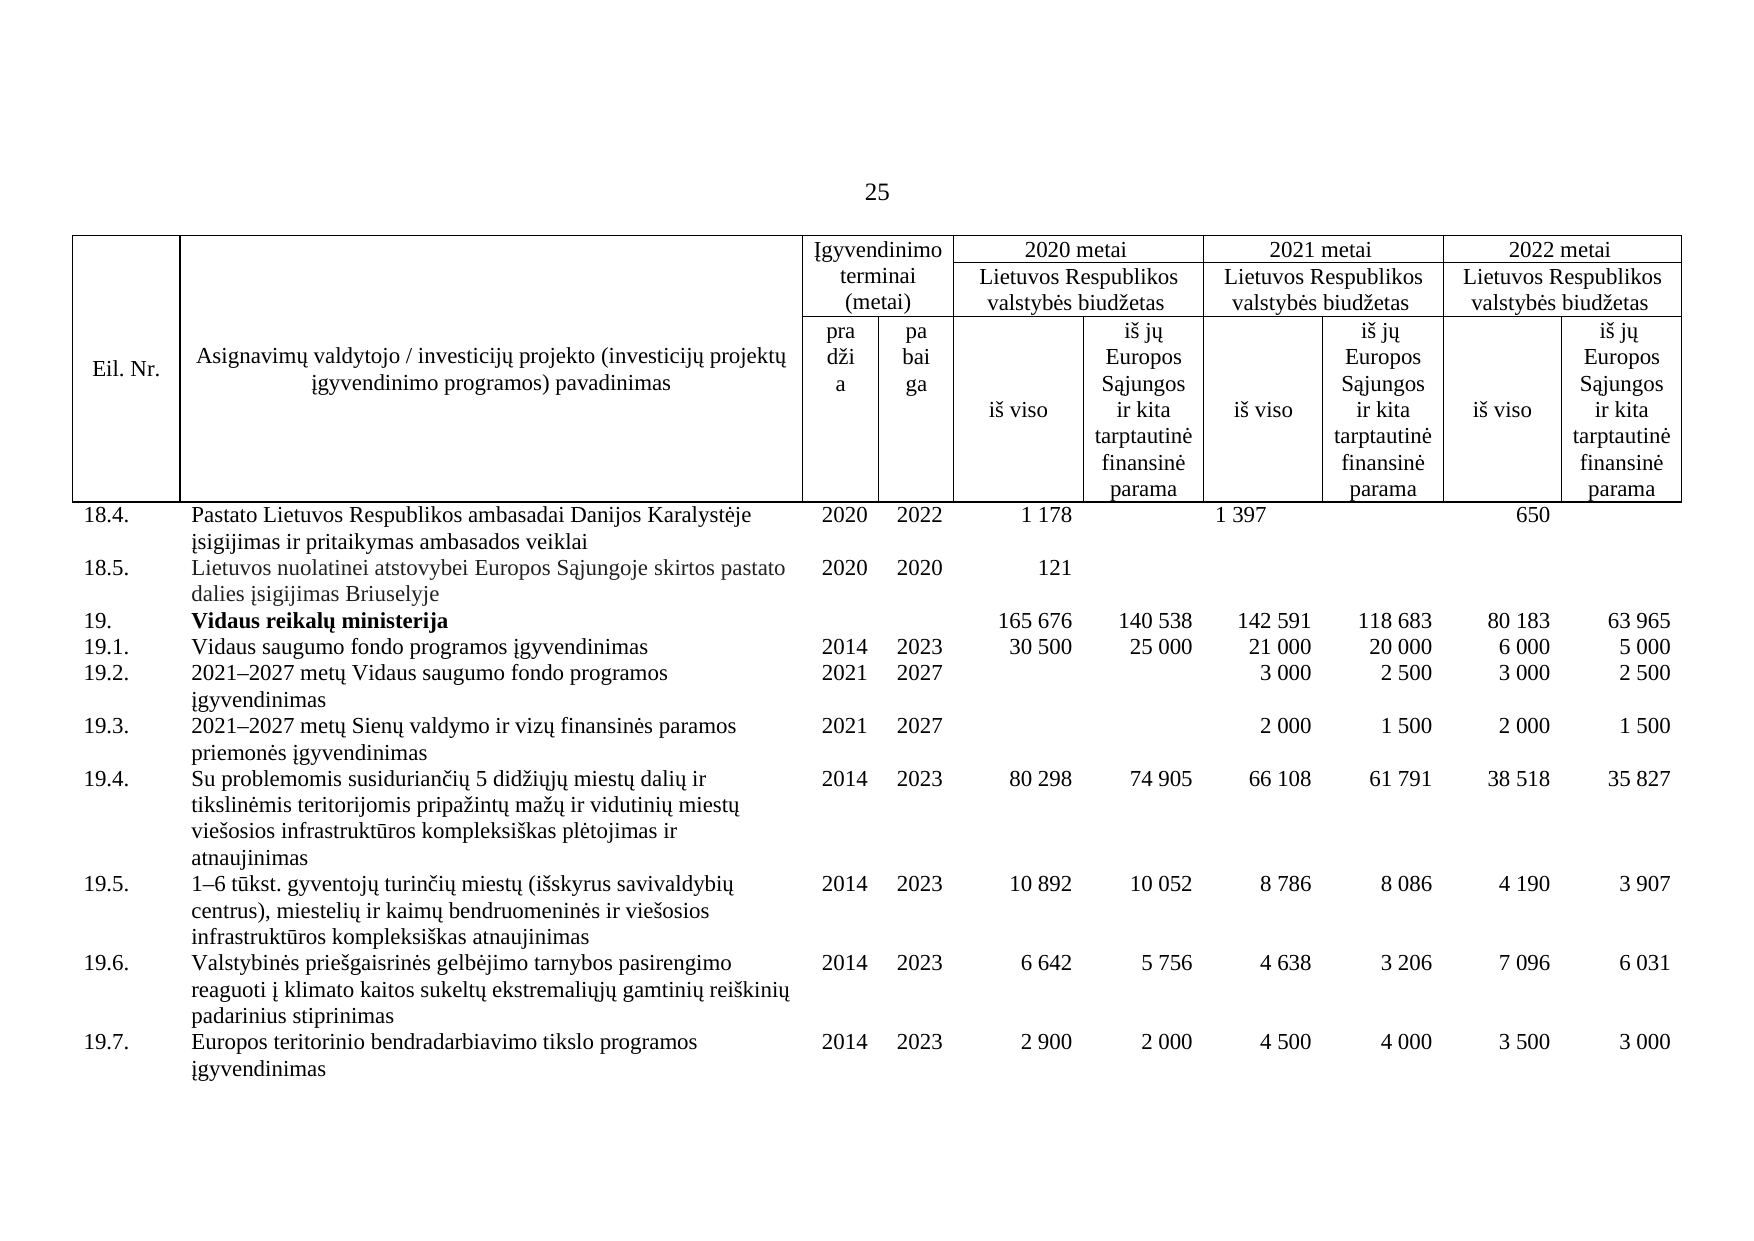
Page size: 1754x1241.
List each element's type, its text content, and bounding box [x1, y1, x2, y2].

table_cell 2027 [879, 712, 953, 765]
table_cell 2023 [879, 949, 953, 1028]
table_cell 2022 [879, 503, 953, 554]
table_cell Europos teritorinio bendradarbiavimo tikslo programos įgyvendinimas [180, 1029, 802, 1081]
table_cell Lietuvos nuolatinei atstovybei Europos Sąjungoje skirtos pastato dalies įsigijimas Briuselyje [180, 554, 802, 607]
table_cell 2 500 [1561, 660, 1682, 712]
table_cell 19.7. [72, 1029, 180, 1081]
table_cell 4 190 [1443, 870, 1561, 949]
table_cell 3 907 [1561, 870, 1682, 949]
table_cell [1323, 554, 1443, 607]
table_cell pradžia [803, 317, 878, 501]
table_header Eil. Nr. [73, 236, 179, 501]
table_cell 5 756 [1083, 949, 1204, 1028]
table_cell Vidaus saugumo fondo programos įgyvendinimas [180, 633, 802, 659]
table_cell [1083, 503, 1204, 554]
table_cell 6 031 [1561, 949, 1682, 1028]
table_cell iš viso [1204, 317, 1322, 501]
table_cell 650 [1443, 503, 1561, 554]
table_cell iš jų Europos Sąjungos ir kita tarptautinė finansinė parama [1323, 317, 1443, 501]
table_cell 2014 [803, 870, 879, 949]
table_cell 6 000 [1443, 633, 1561, 659]
table_cell 6 642 [954, 949, 1083, 1028]
table_cell Lietuvos Respublikos valstybės biudžetas [1444, 263, 1681, 316]
table_cell [1561, 554, 1682, 607]
table_cell 2023 [879, 870, 953, 949]
table_cell 2020 [879, 554, 953, 607]
table_cell [879, 607, 953, 633]
table_cell 1 500 [1323, 712, 1443, 765]
table_cell 2 000 [1443, 712, 1561, 765]
table_cell 7 096 [1443, 949, 1561, 1028]
table_cell Valstybinės priešgaisrinės gelbėjimo tarnybos pasirengimo reaguoti į klimato kaitos sukeltų ekstremaliųjų gamtinių reiškinių padarinius stiprinimas [180, 949, 802, 1028]
table_cell [1561, 503, 1682, 554]
table_cell 18.4. [72, 503, 180, 554]
table_cell [1443, 554, 1561, 607]
table_cell 2014 [803, 633, 879, 659]
table_cell iš viso [1444, 317, 1561, 501]
table_cell [1204, 554, 1323, 607]
table_cell 10 892 [954, 870, 1083, 949]
table_cell 3 500 [1443, 1029, 1561, 1081]
table_cell 19.4. [72, 765, 180, 870]
table_cell 2027 [879, 660, 953, 712]
table_cell 2 900 [954, 1029, 1083, 1081]
table_cell Su problemomis susiduriančių 5 didžiųjų miestų dalių ir tikslinėmis teritorijomis pripažintų mažų ir vidutinių miestų viešosios infrastruktūros kompleksiškas plėtojimas ir atnaujinimas [180, 765, 802, 870]
table_cell 1–6 tūkst. gyventojų turinčių miestų (išskyrus savivaldybių centrus), miestelių ir kaimų bendruomeninės ir viešosios infrastruktūros kompleksiškas atnaujinimas [180, 870, 802, 949]
table_cell 2014 [803, 1029, 879, 1081]
table_cell 118 683 [1323, 607, 1443, 633]
table_cell 19.5. [72, 870, 180, 949]
table_cell Lietuvos Respublikos valstybės biudžetas [954, 263, 1203, 316]
table_cell 19.2. [72, 660, 180, 712]
table_header 2022 metai [1444, 236, 1681, 262]
table_cell 1 500 [1561, 712, 1682, 765]
table_header 2020 metai [954, 236, 1203, 262]
table_cell 38 518 [1443, 765, 1561, 870]
table_cell 2021 [803, 712, 879, 765]
table_cell 2021 [803, 660, 879, 712]
table_cell 80 298 [954, 765, 1083, 870]
table_cell Vidaus reikalų ministerija [180, 607, 802, 633]
table_cell 21 000 [1204, 633, 1323, 659]
table_cell [1083, 660, 1204, 712]
table_cell 61 791 [1323, 765, 1443, 870]
table_cell 2 500 [1323, 660, 1443, 712]
table_cell 3 000 [1204, 660, 1323, 712]
table_cell 2014 [803, 765, 879, 870]
table_cell [1083, 712, 1204, 765]
table_cell 2 000 [1083, 1029, 1204, 1081]
table_cell 18.5. [72, 554, 180, 607]
table_cell 25 000 [1083, 633, 1204, 659]
table_cell 80 183 [1443, 607, 1561, 633]
table_cell 1 178 [954, 503, 1083, 554]
table_cell iš viso [954, 317, 1083, 501]
table_cell 165 676 [954, 607, 1083, 633]
table_cell 3 000 [1443, 660, 1561, 712]
table_cell 2020 [803, 554, 879, 607]
table_cell [1083, 554, 1204, 607]
table_cell [803, 607, 879, 633]
table_cell 8 086 [1323, 870, 1443, 949]
table_cell 8 786 [1204, 870, 1323, 949]
table_cell 19.1. [72, 633, 180, 659]
table_cell 74 905 [1083, 765, 1204, 870]
table_header Asignavimų valdytojo / investicijų projekto (investicijų projektų įgyvendinimo programos) pavadinimas [181, 236, 802, 501]
table_cell 4 500 [1204, 1029, 1323, 1081]
table_cell 2 000 [1204, 712, 1323, 765]
table_cell 19.3. [72, 712, 180, 765]
table_cell 20 000 [1323, 633, 1443, 659]
table_cell 63 965 [1561, 607, 1682, 633]
table_cell pabaiga [879, 317, 953, 501]
table_cell 121 [954, 554, 1083, 607]
table_cell 35 827 [1561, 765, 1682, 870]
table_cell 66 108 [1204, 765, 1323, 870]
table_cell iš jų Europos Sąjungos ir kita tarptautinė finansinė parama [1084, 317, 1203, 501]
table_cell [954, 660, 1083, 712]
table_header Įgyvendinimo terminai (metai) [803, 236, 953, 316]
table_cell 19.6. [72, 949, 180, 1028]
table_cell Lietuvos Respublikos valstybės biudžetas [1204, 263, 1443, 316]
table_cell 1 397 [1204, 503, 1323, 554]
table_cell [954, 712, 1083, 765]
table_cell iš jų Europos Sąjungos ir kita tarptautinė finansinė parama [1562, 317, 1681, 501]
table_cell 30 500 [954, 633, 1083, 659]
table_cell 2023 [879, 1029, 953, 1081]
table_cell 2023 [879, 633, 953, 659]
table_cell 4 638 [1204, 949, 1323, 1028]
table_cell 2021–2027 metų Sienų valdymo ir vizų finansinės paramos priemonės įgyvendinimas [180, 712, 802, 765]
table_cell Pastato Lietuvos Respublikos ambasadai Danijos Karalystėje įsigijimas ir pritaikymas ambasados veiklai [180, 503, 802, 554]
table_cell 2021–2027 metų Vidaus saugumo fondo programos įgyvendinimas [180, 660, 802, 712]
table_cell 10 052 [1083, 870, 1204, 949]
table_cell [1323, 503, 1443, 554]
table_cell 3 000 [1561, 1029, 1682, 1081]
table_cell 4 000 [1323, 1029, 1443, 1081]
table_cell 3 206 [1323, 949, 1443, 1028]
table_cell 142 591 [1204, 607, 1323, 633]
table_cell 5 000 [1561, 633, 1682, 659]
table_cell 19. [72, 607, 180, 633]
table_cell 2020 [803, 503, 879, 554]
table_header 2021 metai [1204, 236, 1443, 262]
table_cell 2023 [879, 765, 953, 870]
table_cell 2014 [803, 949, 879, 1028]
table_cell 140 538 [1083, 607, 1204, 633]
